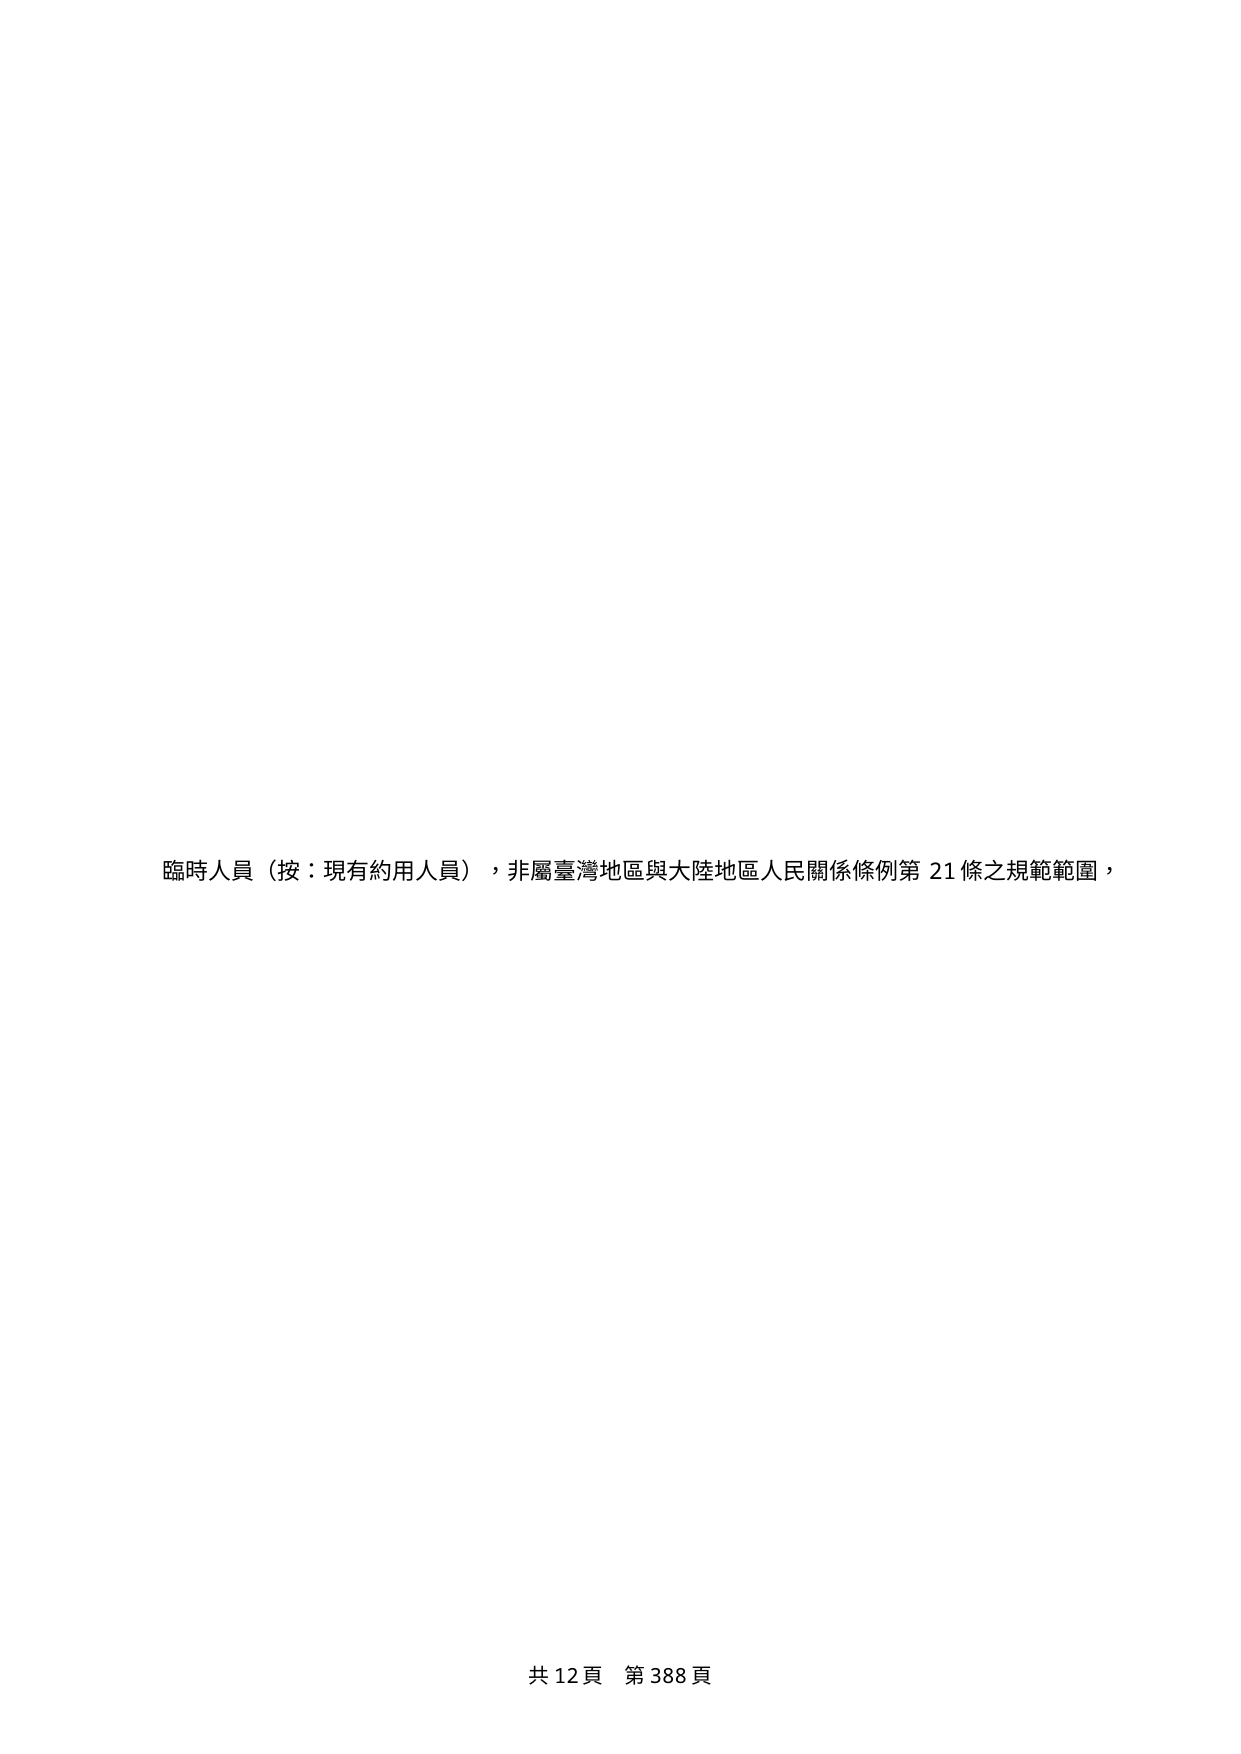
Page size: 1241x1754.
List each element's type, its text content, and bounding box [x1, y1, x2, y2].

text 臨時人員（按：現有約用人員），非屬臺灣地區與大陸地區人民關係條例第21條之規範範圍， [118, 828, 1122, 891]
